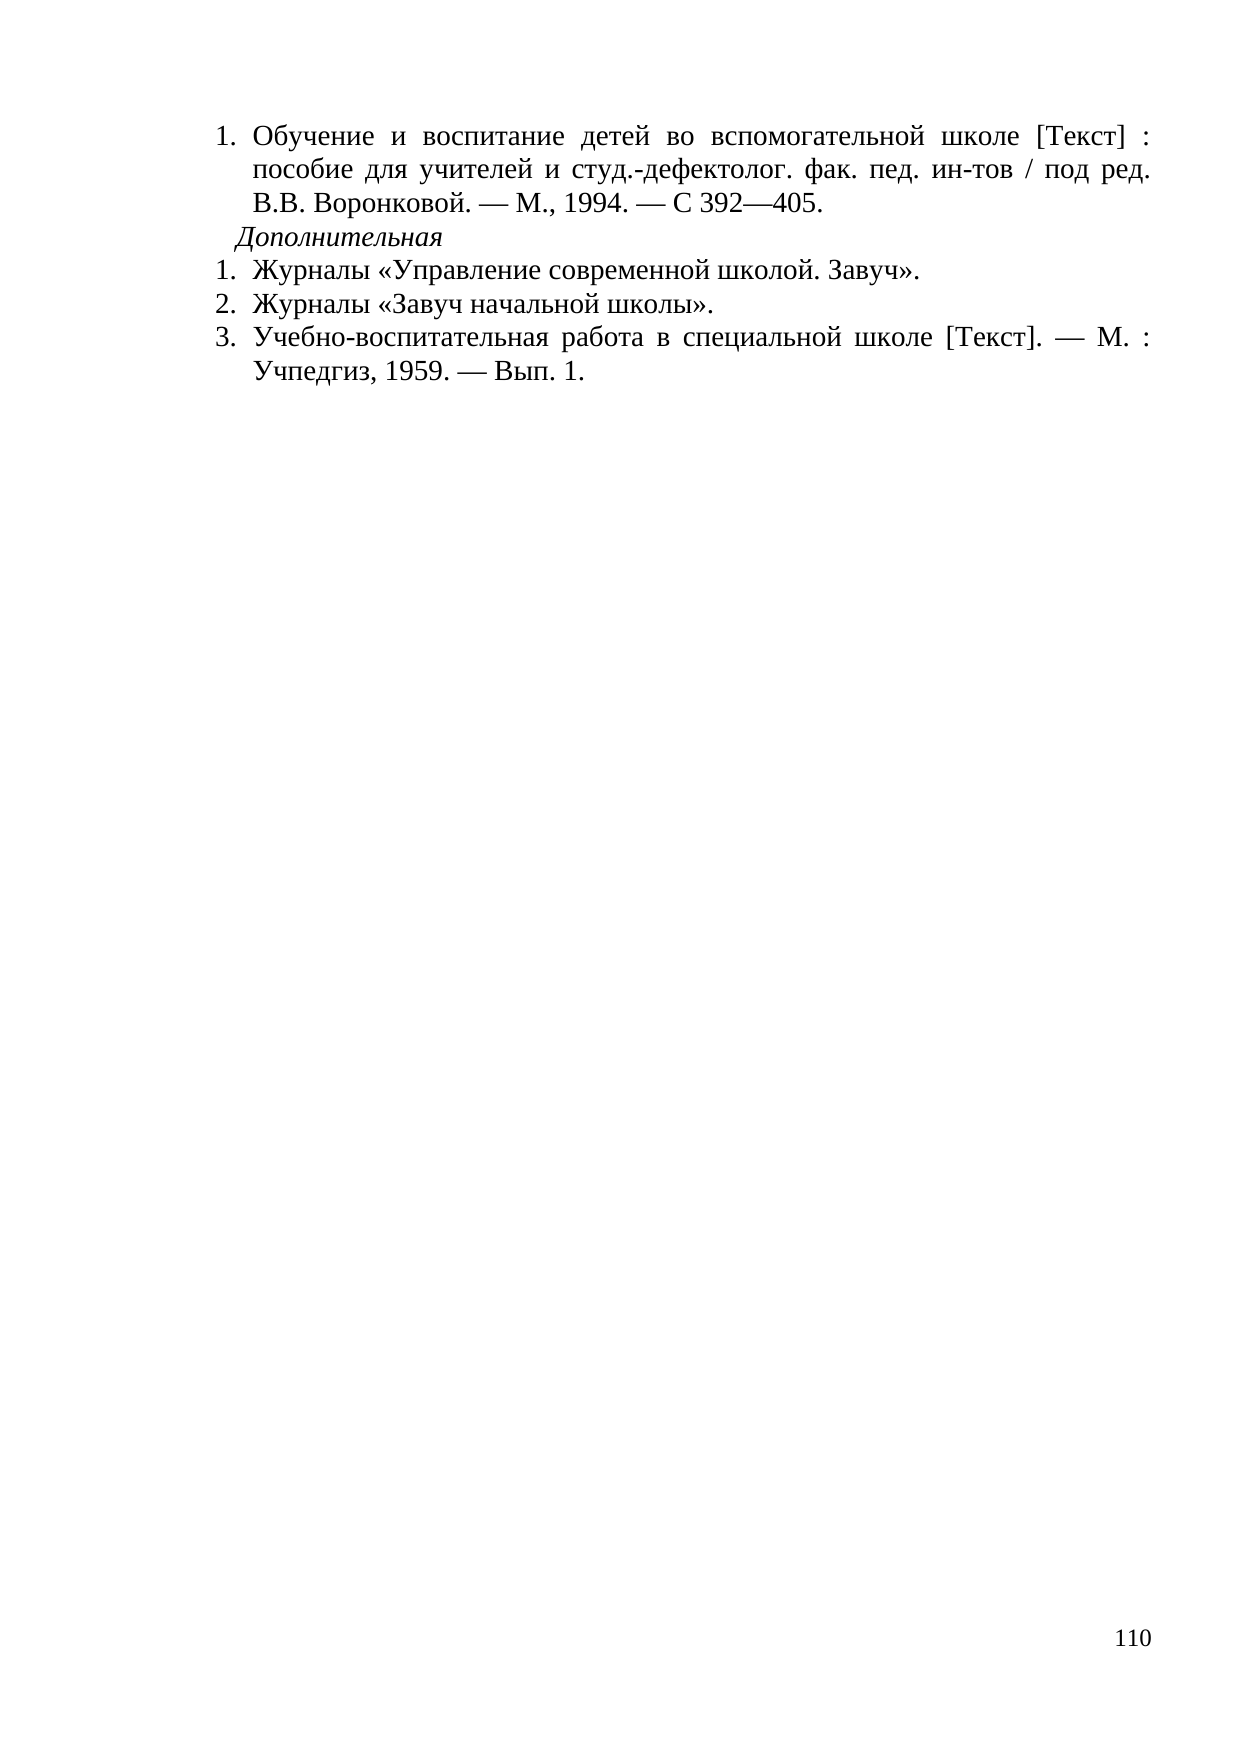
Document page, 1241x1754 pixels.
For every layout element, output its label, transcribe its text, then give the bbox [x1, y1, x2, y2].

list Журналы «Завуч начальной школы». [215, 286, 1152, 319]
list Учебно-воспитательная работа в специальной школе [Текст]. — М. : Учпедгиз, 1959. — Вып. 1. [215, 319, 1152, 386]
text Дополнительная [177, 219, 1152, 252]
list Журналы «Управление современной школой. Завуч». [215, 252, 1152, 286]
list Обучение и воспитание детей во вспомогательной школе [Текст] : пособие для учителей и студ.-дефектолог. фак. пед. ин-тов / под ред. В.В. Воронковой. — М., 1994. — С 392—405. [215, 118, 1152, 219]
